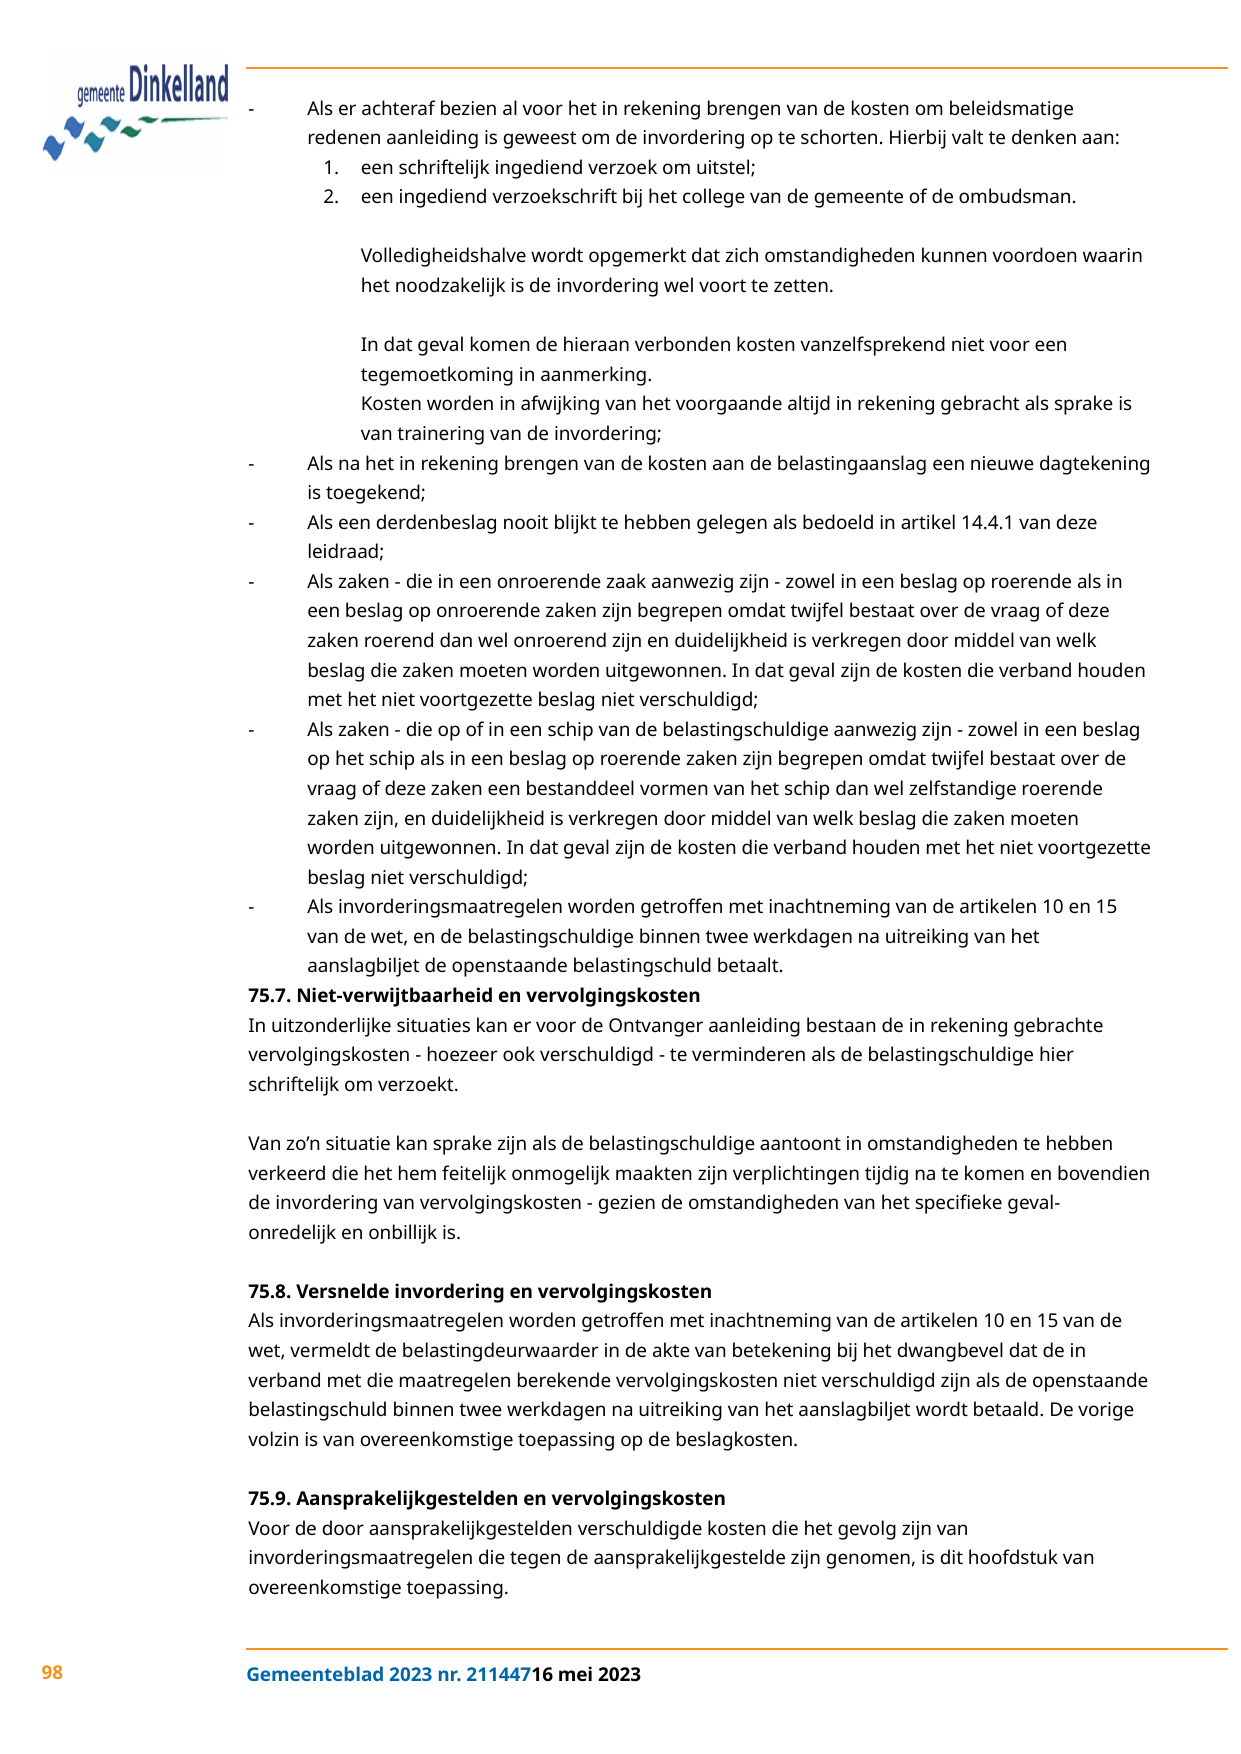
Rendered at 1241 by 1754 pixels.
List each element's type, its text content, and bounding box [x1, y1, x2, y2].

list een ingediend verzoekschrift bij het college van de gemeente of de ombudsman. [323, 183, 1152, 209]
list een schriftelijk ingediend verzoek om uitstel; [323, 154, 1152, 180]
text 75.9. Aansprakelijkgestelden en vervolgingskosten [248, 1485, 1152, 1511]
list In dat geval komen de hieraan verbonden kosten vanzelfsprekend niet voor een tegemoetkoming in aanmerking. [323, 331, 1152, 387]
list Als na het in rekening brengen van de kosten aan de belastingaanslag een nieuwe dagtekening is toegekend; [248, 450, 1152, 505]
text Voor de door aansprakelijkgestelden verschuldigde kosten die het gevolg zijn van invorderingsmaatregelen die tegen de aansprakelijkgestelde zijn genomen, is dit hoofdstuk van overeenkomstige toepassing. [248, 1515, 1152, 1600]
list Als zaken - die in een onroerende zaak aanwezig zijn - zowel in een beslag op roerende als in een beslag op onroerende zaken zijn begrepen omdat twijfel bestaat over de vraag of deze zaken roerend dan wel onroerend zijn en duidelijkheid is verkregen door middel van welk beslag die zaken moeten worden uitgewonnen. In dat geval zijn de kosten die verband houden met het niet voortgezette beslag niet verschuldigd; [248, 568, 1152, 712]
text Als invorderingsmaatregelen worden getroffen met inachtneming van de artikelen 10 en 15 van de wet, vermeldt de belastingdeurwaarder in de akte van betekening bij het dwangbevel dat de in verband met die maatregelen berekende vervolgingskosten niet verschuldigd zijn als de openstaande belastingschuld binnen twee werkdagen na uitreiking van het aanslagbiljet wordt betaald. De vorige volzin is van overeenkomstige toepassing op de beslagkosten. [248, 1308, 1152, 1452]
list Als zaken - die op of in een schip van de belastingschuldige aanwezig zijn - zowel in een beslag op het schip als in een beslag op roerende zaken zijn begrepen omdat twijfel bestaat over de vraag of deze zaken een bestanddeel vormen van het schip dan wel zelfstandige roerende zaken zijn, en duidelijkheid is verkregen door middel van welk beslag die zaken moeten worden uitgewonnen. In dat geval zijn de kosten die verband houden met het niet voortgezette beslag niet verschuldigd; [248, 716, 1152, 890]
list Volledigheidshalve wordt opgemerkt dat zich omstandigheden kunnen voordoen waarin het noodzakelijk is de invordering wel voort te zetten. [323, 243, 1152, 298]
text 75.7. Niet-verwijtbaarheid en vervolgingskosten [248, 982, 1152, 1008]
text In uitzonderlijke situaties kan er voor de Ontvanger aanleiding bestaan de in rekening gebrachte vervolgingskosten - hoezeer ook verschuldigd - te verminderen als de belastingschuldige hier schriftelijk om verzoekt. [248, 1012, 1152, 1097]
text Van zo’n situatie kan sprake zijn als de belastingschuldige aantoont in omstandigheden te hebben verkeerd die het hem feitelijk onmogelijk maakten zijn verplichtingen tijdig na te komen en bovendien de invordering van vervolgingskosten - gezien de omstandigheden van het specifieke geval- onredelijk en onbillijk is. [248, 1130, 1152, 1245]
picture [41, 47, 231, 172]
list Als een derdenbeslag nooit blijkt te hebben gelegen als bedoeld in artikel 14.4.1 van deze leidraad; [248, 509, 1152, 564]
list Als er achteraf bezien al voor het in rekening brengen van de kosten om beleidsmatige redenen aanleiding is geweest om de invordering op te schorten. Hierbij valt te denken aan: [248, 95, 1152, 150]
list Als invorderingsmaatregelen worden getroffen met inachtneming van de artikelen 10 en 15 van de wet, en de belastingschuldige binnen twee werkdagen na uitreiking van het aanslagbiljet de openstaande belastingschuld betaalt. [248, 893, 1152, 978]
text 75.8. Versnelde invordering en vervolgingskosten [248, 1278, 1152, 1304]
list Kosten worden in afwijking van het voorgaande altijd in rekening gebracht als sprake is van trainering van de invordering; [323, 391, 1152, 446]
